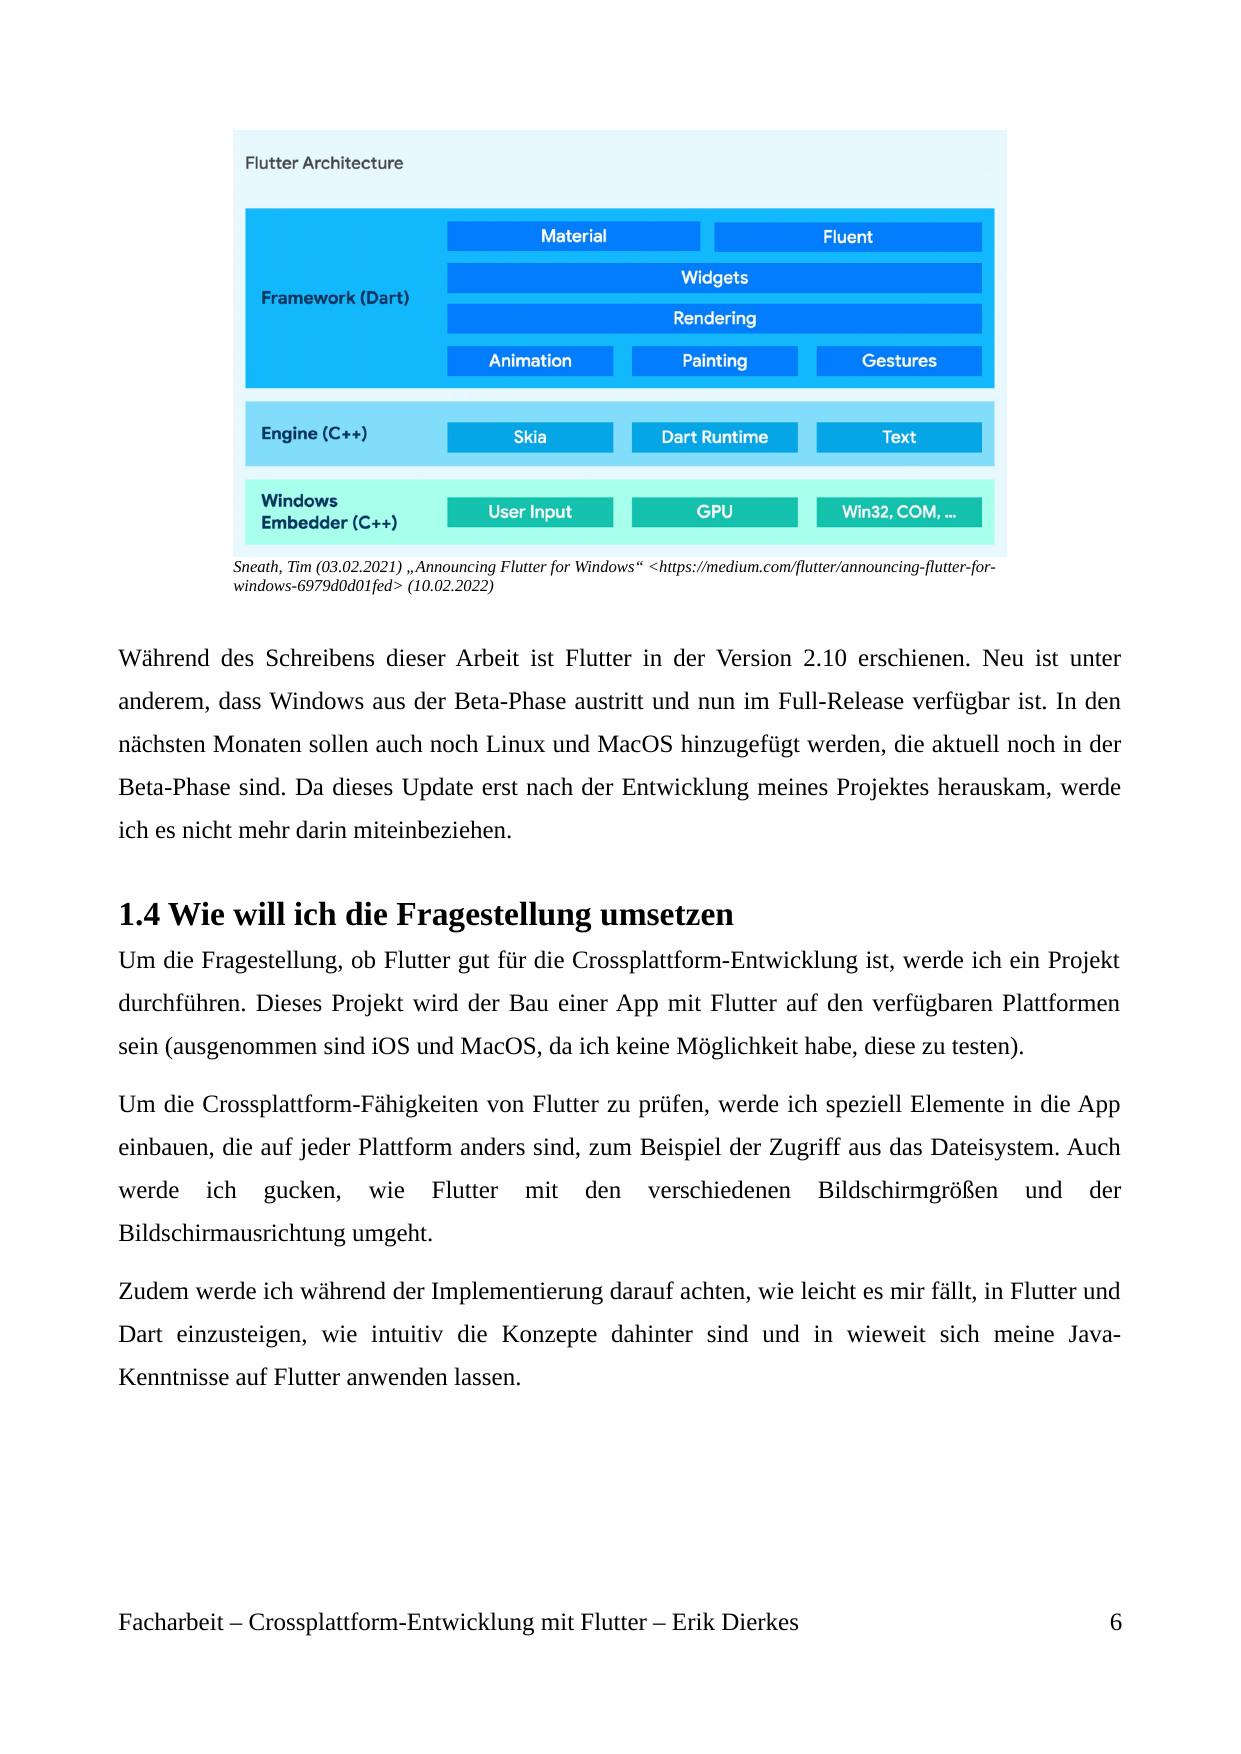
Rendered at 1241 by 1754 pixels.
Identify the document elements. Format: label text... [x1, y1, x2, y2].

subtitle 1.4 Wie will ich die Fragestellung umsetzen [118, 894, 1122, 932]
text Zudem werde ich während der Implementierung darauf achten, wie leicht es mir fällt, in Flutter und Dart einzusteigen, wie intuitiv die Konzepte dahinter sind und in wieweit sich meine Java-Kenntnisse auf Flutter anwenden lassen. [118, 1276, 1122, 1391]
text Sneath, Tim (03.02.2021) „Announcing Flutter for Windows“ <https://medium.com/flutter/announcing-flutter-for-windows-6979d0d01fed> (10.02.2022) [233, 557, 1007, 595]
text Um die Fragestellung, ob Flutter gut für die Crossplattform-Entwicklung ist, werde ich ein Projekt durchführen. Dieses Projekt wird der Bau einer App mit Flutter auf den verfügbaren Plattformen sein (ausgenommen sind iOS und MacOS, da ich keine Möglichkeit habe, diese zu testen). [118, 945, 1122, 1060]
picture [233, 130, 1008, 557]
text Um die Crossplattform-Fähigkeiten von Flutter zu prüfen, werde ich speziell Elemente in die App einbauen, die auf jeder Plattform anders sind, zum Beispiel der Zugriff aus das Dateisystem. Auch werde ich gucken, wie Flutter mit den verschiedenen Bildschirmgrößen und der Bildschirmausrichtung umgeht. [118, 1089, 1122, 1247]
text Während des Schreibens dieser Arbeit ist Flutter in der Version 2.10 erschienen. Neu ist unter anderem, dass Windows aus der Beta-Phase austritt und nun im Full-Release verfügbar ist. In den nächsten Monaten sollen auch noch Linux und MacOS hinzugefügt werden, die aktuell noch in der Beta-Phase sind. Da dieses Update erst nach der Entwicklung meines Projektes herauskam, werde ich es nicht mehr darin miteinbeziehen. [118, 643, 1122, 844]
